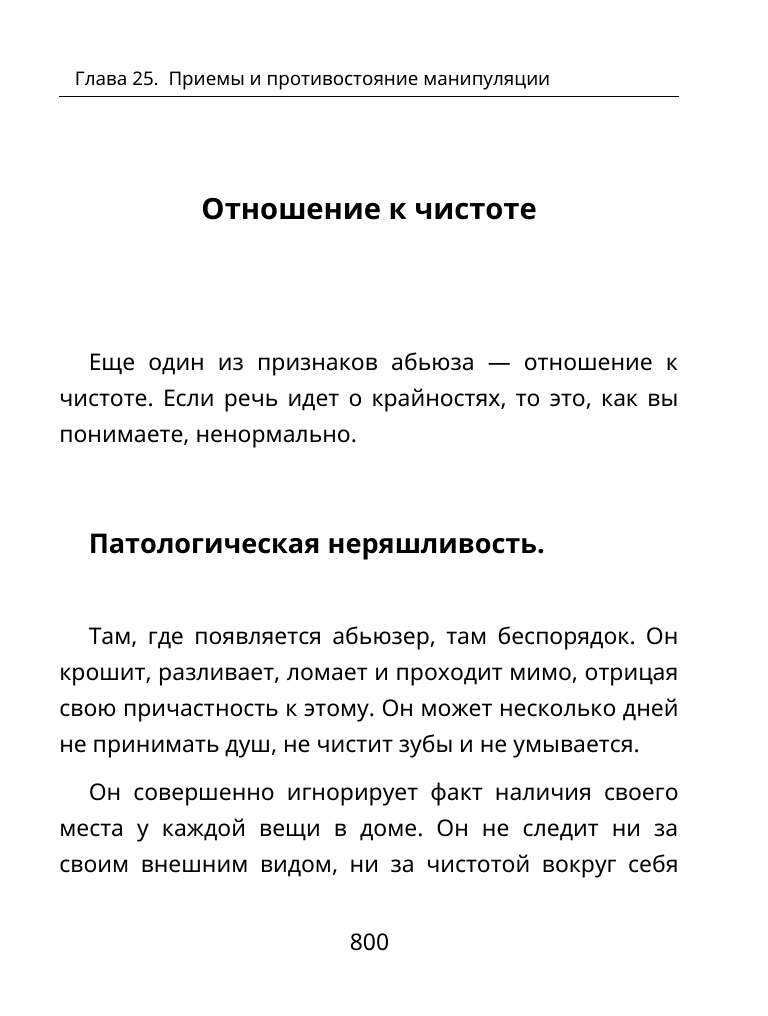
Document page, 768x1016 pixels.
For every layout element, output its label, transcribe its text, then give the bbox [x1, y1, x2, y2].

text Там, где появляется абьюзер, там беспорядок. Он крошит, разливает, ломает и проходит мимо, отрицая свою причастность к этому. Он может несколько дней не принимать душ, не чистит зубы и не умывается. [59, 620, 679, 759]
text Еще один из признаков абьюза — отношение к чистоте. Если речь идет о крайностях, то это, как вы понимаете, ненормально. [59, 346, 679, 449]
subtitle Отношение к чистоте [59, 185, 679, 228]
subtitle Патологическая неряшливость. [59, 524, 679, 561]
text Он совершенно игнорирует факт наличия своего места у каждой вещи в доме. Он не следит ни за своим внешним видом, ни за чистотой вокруг себя [59, 776, 679, 879]
